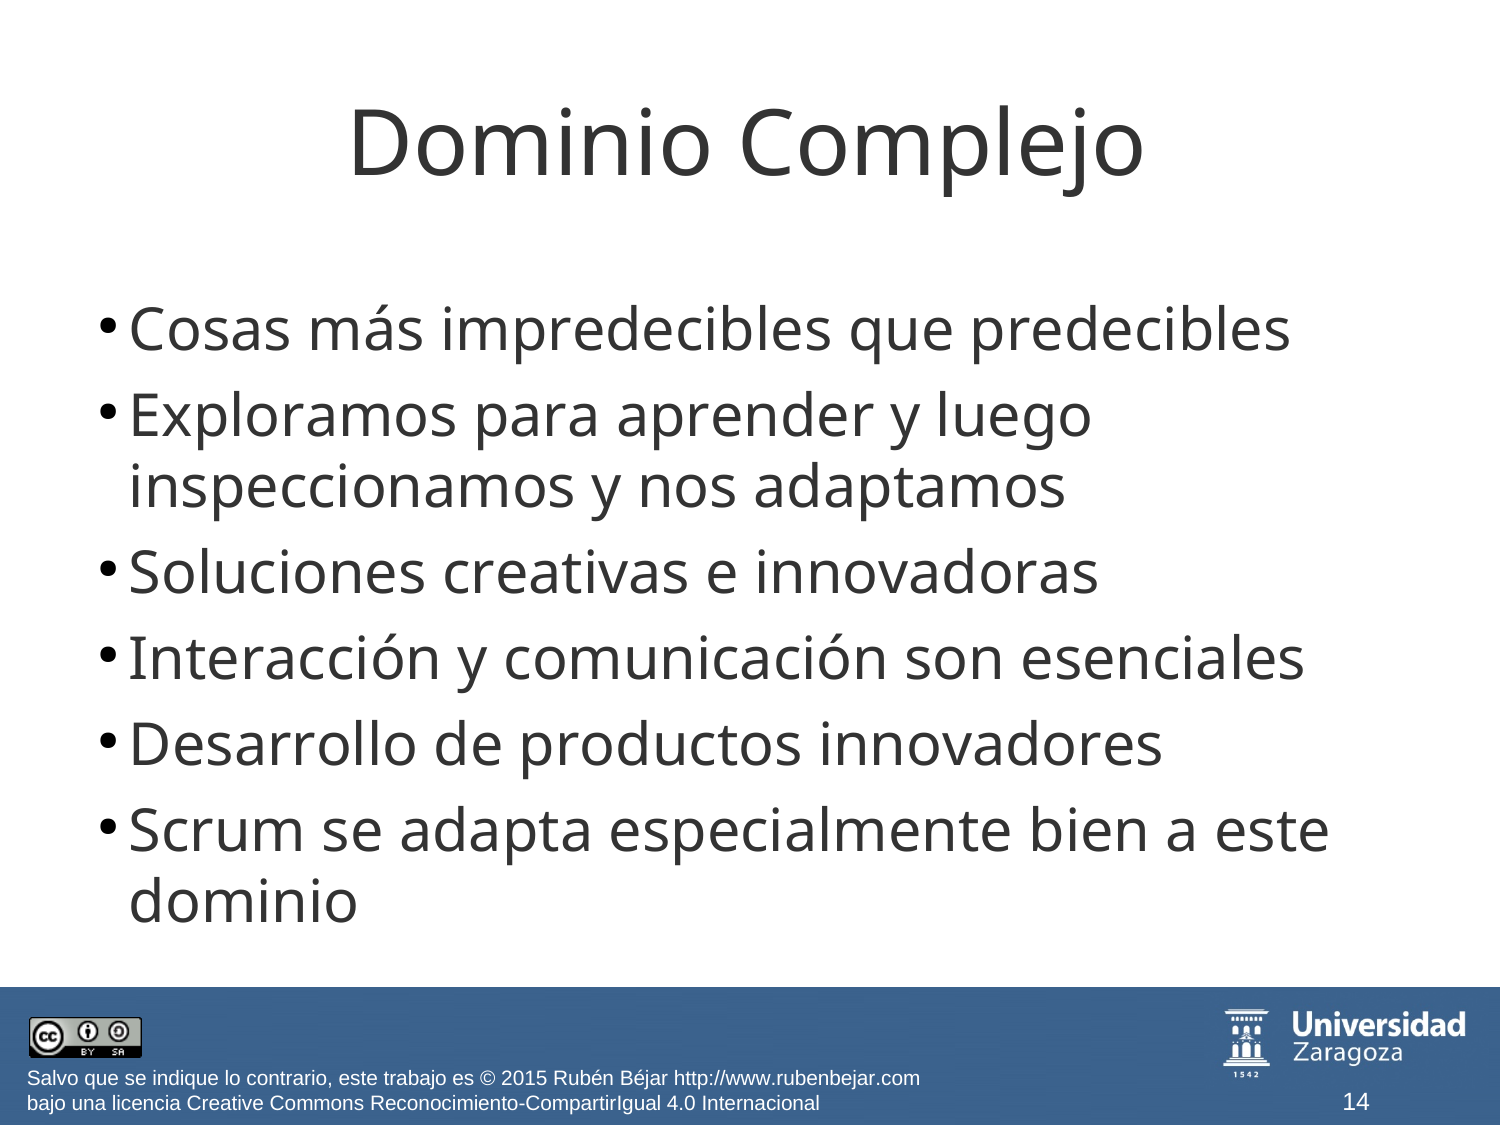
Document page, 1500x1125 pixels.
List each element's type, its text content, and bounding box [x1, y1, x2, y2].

picture [0, 987, 1500, 1125]
list Cosas más impredecibles que predecibles Exploramos para aprender y luego inspeccionamos y nos adaptamos Soluciones creativas e innovadoras Interacción y comunicación son esenciales Desarrollo de productos innovadores Scrum se adapta especialmente bien a este dominio [82, 283, 1418, 957]
title Dominio Complejo [74, 21, 1420, 257]
